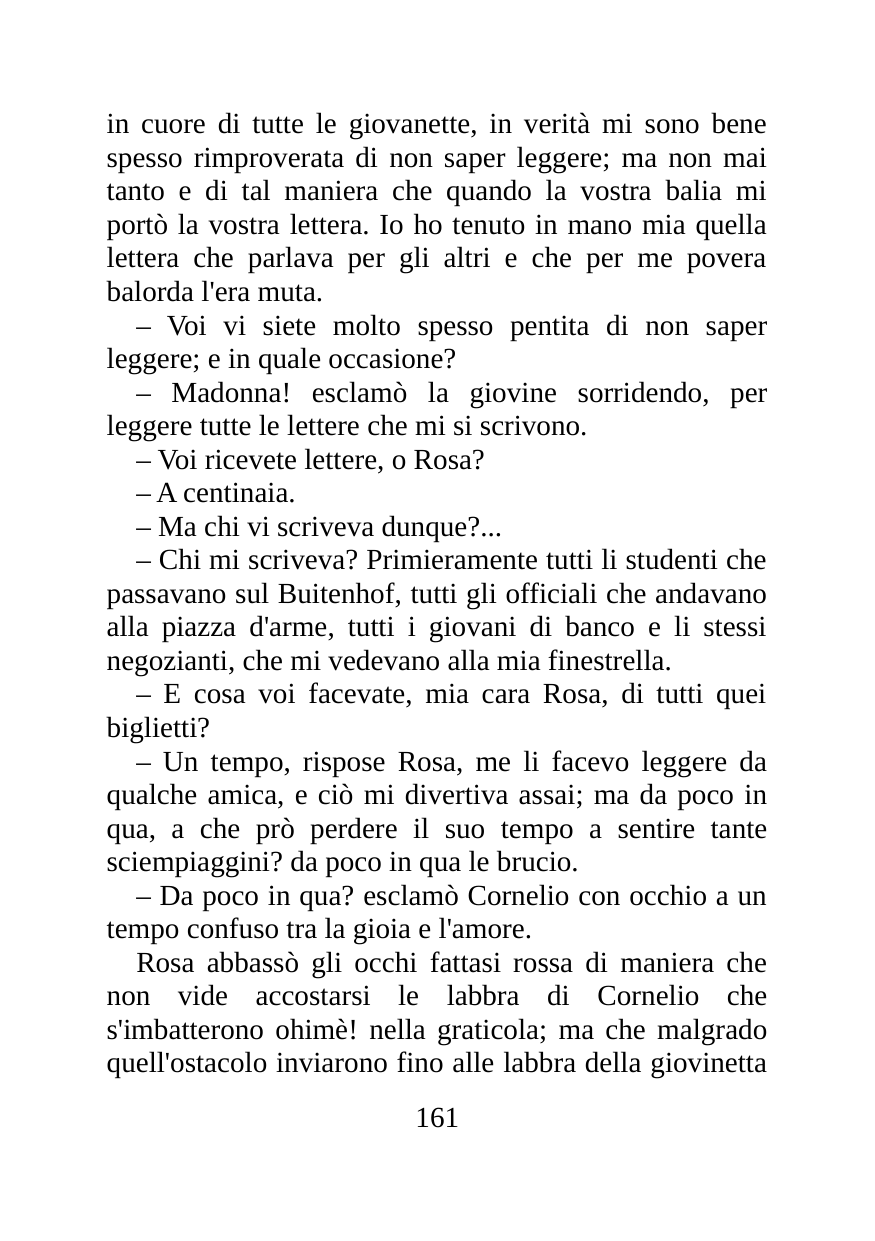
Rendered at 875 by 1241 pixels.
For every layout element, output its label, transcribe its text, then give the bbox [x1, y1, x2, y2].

text Rosa abbassò gli occhi fattasi rossa di maniera che non vide accostarsi le labbra di Cornelio che s'imbatterono ohimè! nella graticola; ma che malgrado quell'ostacolo inviarono fino alle labbra della giovinetta [106, 945, 768, 1079]
text ‒ Madonna! esclamò la giovine sorridendo, per leggere tutte le lettere che mi si scrivono. [106, 375, 768, 442]
text ‒ Da poco in qua? esclamò Cornelio con occhio a un tempo confuso tra la gioia e l'amore. [106, 878, 768, 945]
text ‒ Chi mi scriveva? Primieramente tutti li studenti che passavano sul Buitenhof, tutti gli officiali che andavano alla piazza d'arme, tutti i giovani di banco e li stessi negozianti, che mi vedevano alla mia finestrella. [106, 542, 768, 677]
text ‒ Un tempo, rispose Rosa, me li facevo leggere da qualche amica, e ciò mi divertiva assai; ma da poco in qua, a che prò perdere il suo tempo a sentire tante sciempiaggini? da poco in qua le brucio. [106, 744, 768, 878]
text ‒ A centinaia. [106, 475, 768, 509]
text ‒ Voi ricevete lettere, o Rosa? [106, 442, 768, 475]
text in cuore di tutte le giovanette, in verità mi sono bene spesso rimproverata di non saper leggere; ma non mai tanto e di tal maniera che quando la vostra balia mi portò la vostra lettera. Io ho tenuto in mano mia quella lettera che parlava per gli altri e che per me povera balorda l'era muta. [106, 106, 768, 308]
text ‒ Ma chi vi scriveva dunque?... [106, 509, 768, 542]
text ‒ Voi vi siete molto spesso pentita di non saper leggere; e in quale occasione? [106, 308, 768, 375]
text ‒ E cosa voi facevate, mia cara Rosa, di tutti quei biglietti? [106, 677, 768, 744]
